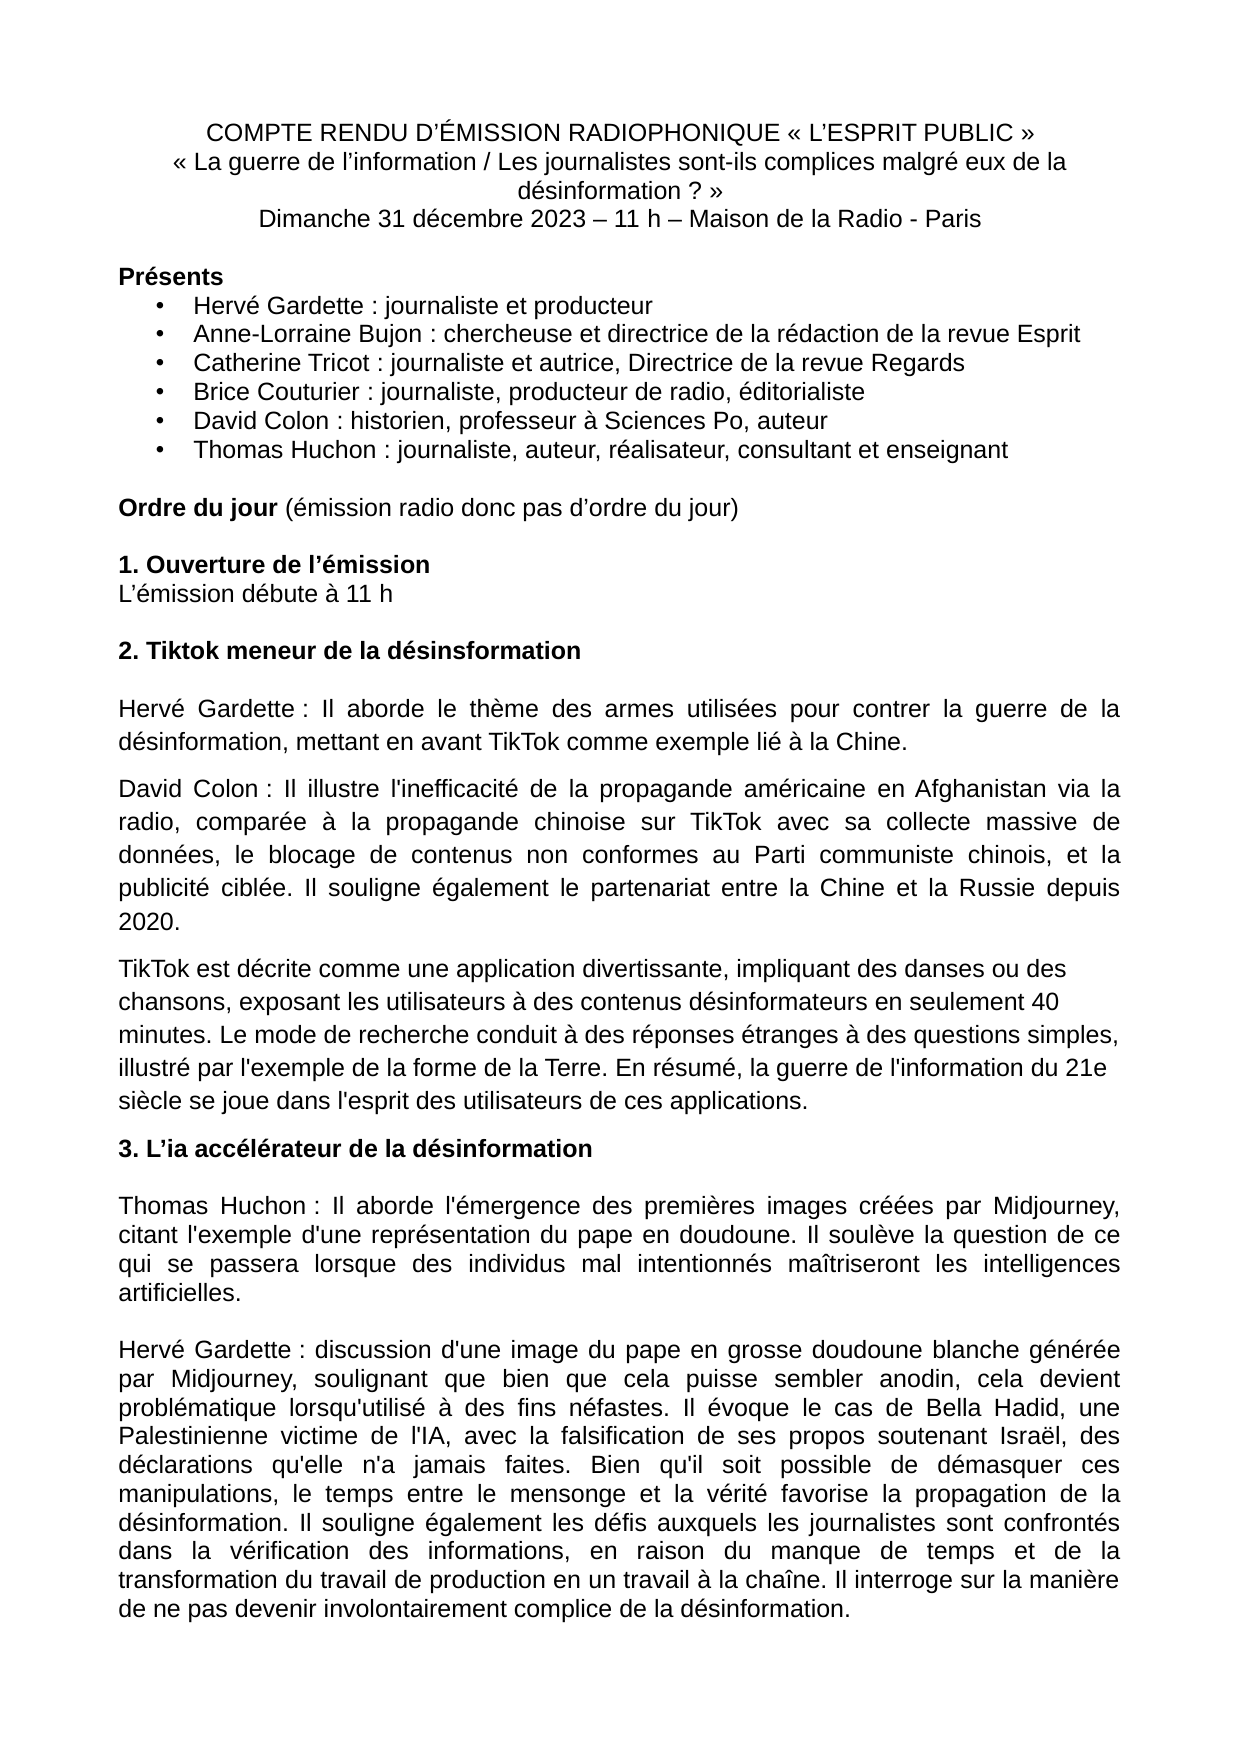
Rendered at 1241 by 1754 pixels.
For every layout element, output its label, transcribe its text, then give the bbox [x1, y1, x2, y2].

list Hervé Gardette : journaliste et producteur [156, 291, 1122, 319]
text Présents [118, 262, 1122, 291]
text Dimanche 31 décembre 2023 – 11 h – Maison de la Radio - Paris [118, 204, 1122, 233]
list David Colon : historien, professeur à Sciences Po, auteur [156, 406, 1122, 435]
text L’émission débute à 11 h [118, 579, 1122, 607]
text TikTok est décrite comme une application divertissante, impliquant des danses ou des chansons, exposant les utilisateurs à des contenus désinformateurs en seulement 40 minutes. Le mode de recherche conduit à des réponses étranges à des questions simples, illustré par l'exemple de la forme de la Terre. En résumé, la guerre de l'information du 21e siècle se joue dans l'esprit des utilisateurs de ces applications. [118, 954, 1122, 1115]
text « La guerre de l’information / Les journalistes sont-ils complices malgré eux de la [118, 147, 1122, 176]
list Thomas Huchon : journaliste, auteur, réalisateur, consultant et enseignant [156, 435, 1122, 464]
list Catherine Tricot : journaliste et autrice, Directrice de la revue Regards [156, 348, 1122, 377]
list Anne-Lorraine Bujon : chercheuse et directrice de la rédaction de la revue Esprit [156, 319, 1122, 348]
text COMPTE RENDU D’ÉMISSION RADIOPHONIQUE « L’ESPRIT PUBLIC » [118, 118, 1122, 147]
text désinformation ? » [118, 176, 1122, 204]
text Ordre du jour (émission radio donc pas d’ordre du jour) [118, 492, 1122, 521]
text 2. Tiktok meneur de la désinsformation [118, 636, 1122, 665]
text 3. L’ia accélérateur de la désinformation [118, 1134, 1122, 1162]
text 1. Ouverture de l’émission [118, 550, 1122, 579]
text Hervé Gardette : discussion d'une image du pape en grosse doudoune blanche générée par Midjourney, soulignant que bien que cela puisse sembler anodin, cela devient problématique lorsqu'utilisé à des fins néfastes. Il évoque le cas de Bella Hadid, une Palestinienne victime de l'IA, avec la falsification de ses propos soutenant Israël, des déclarations qu'elle n'a jamais faites. Bien qu'il soit possible de démasquer ces manipulations, le temps entre le mensonge et la vérité favorise la propagation de la désinformation. Il souligne également les défis auxquels les journalistes sont confrontés dans la vérification des informations, en raison du manque de temps et de la transformation du travail de production en un travail à la chaîne. Il interroge sur la manière de ne pas devenir involontairement complice de la désinformation. [118, 1335, 1122, 1622]
text Hervé Gardette : Il aborde le thème des armes utilisées pour contrer la guerre de la désinformation, mettant en avant TikTok comme exemple lié à la Chine. [118, 694, 1122, 756]
text David Colon : Il illustre l'inefficacité de la propagande américaine en Afghanistan via la radio, comparée à la propagande chinoise sur TikTok avec sa collecte massive de données, le blocage de contenus non conformes au Parti communiste chinois, et la publicité ciblée. Il souligne également le partenariat entre la Chine et la Russie depuis 2020. [118, 774, 1122, 935]
list Brice Couturier : journaliste, producteur de radio, éditorialiste [156, 377, 1122, 406]
text Thomas Huchon : Il aborde l'émergence des premières images créées par Midjourney, citant l'exemple d'une représentation du pape en doudoune. Il soulève la question de ce qui se passera lorsque des individus mal intentionnés maîtriseront les intelligences artificielles. [118, 1191, 1122, 1306]
